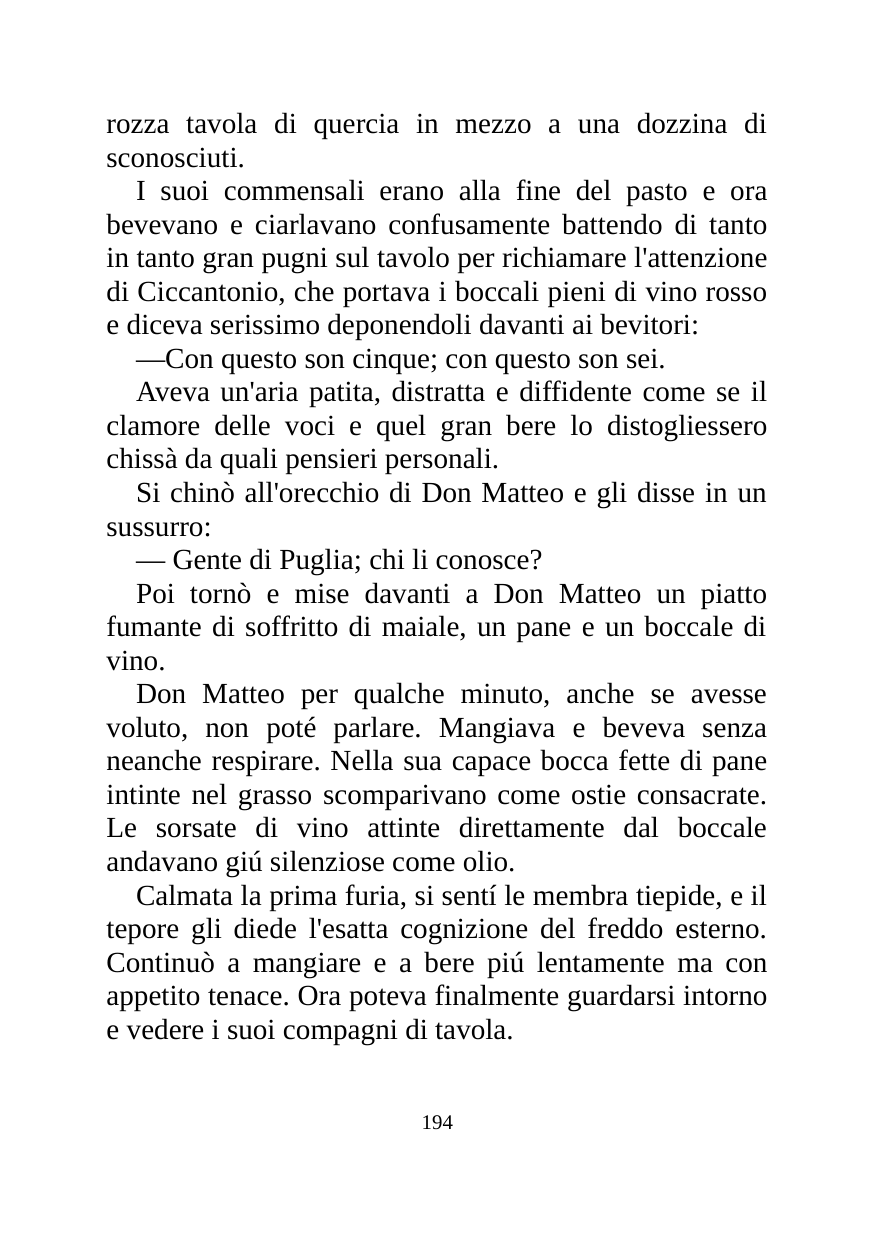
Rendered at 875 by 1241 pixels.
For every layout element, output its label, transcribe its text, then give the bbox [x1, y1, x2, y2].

text Aveva un'aria patita, distratta e diffidente come se il clamore delle voci e quel gran bere lo distogliessero chissà da quali pensieri personali. [106, 374, 768, 475]
text — Gente di Puglia; chi li conosce? [106, 542, 768, 576]
text rozza tavola di quercia in mezzo a una dozzina di sconosciuti. [106, 106, 768, 173]
text Poi tornò e mise davanti a Don Matteo un piatto fumante di soffritto di maiale, un pane e un boccale di vino. [106, 576, 768, 676]
text Calmata la prima furia, si sentí le membra tiepide, e il tepore gli diede l'esatta cognizione del freddo esterno. Continuò a mangiare e a bere piú lentamente ma con appetito tenace. Ora poteva finalmente guardarsi intorno e vedere i suoi compagni di tavola. [106, 878, 768, 1045]
text I suoi commensali erano alla fine del pasto e ora bevevano e ciarlavano confusamente battendo di tanto in tanto gran pugni sul tavolo per richiamare l'attenzione di Ciccantonio, che portava i boccali pieni di vino rosso e diceva serissimo deponendoli davanti ai bevitori: [106, 173, 768, 341]
text Don Matteo per qualche minuto, anche se avesse voluto, non poté parlare. Mangiava e beveva senza neanche respirare. Nella sua capace bocca fette di pane intinte nel grasso scomparivano come ostie consacrate. Le sorsate di vino attinte direttamente dal boccale andavano giú silenziose come olio. [106, 676, 768, 878]
text Si chinò all'orecchio di Don Matteo e gli disse in un sussurro: [106, 475, 768, 542]
text —Con questo son cinque; con questo son sei. [106, 341, 768, 374]
